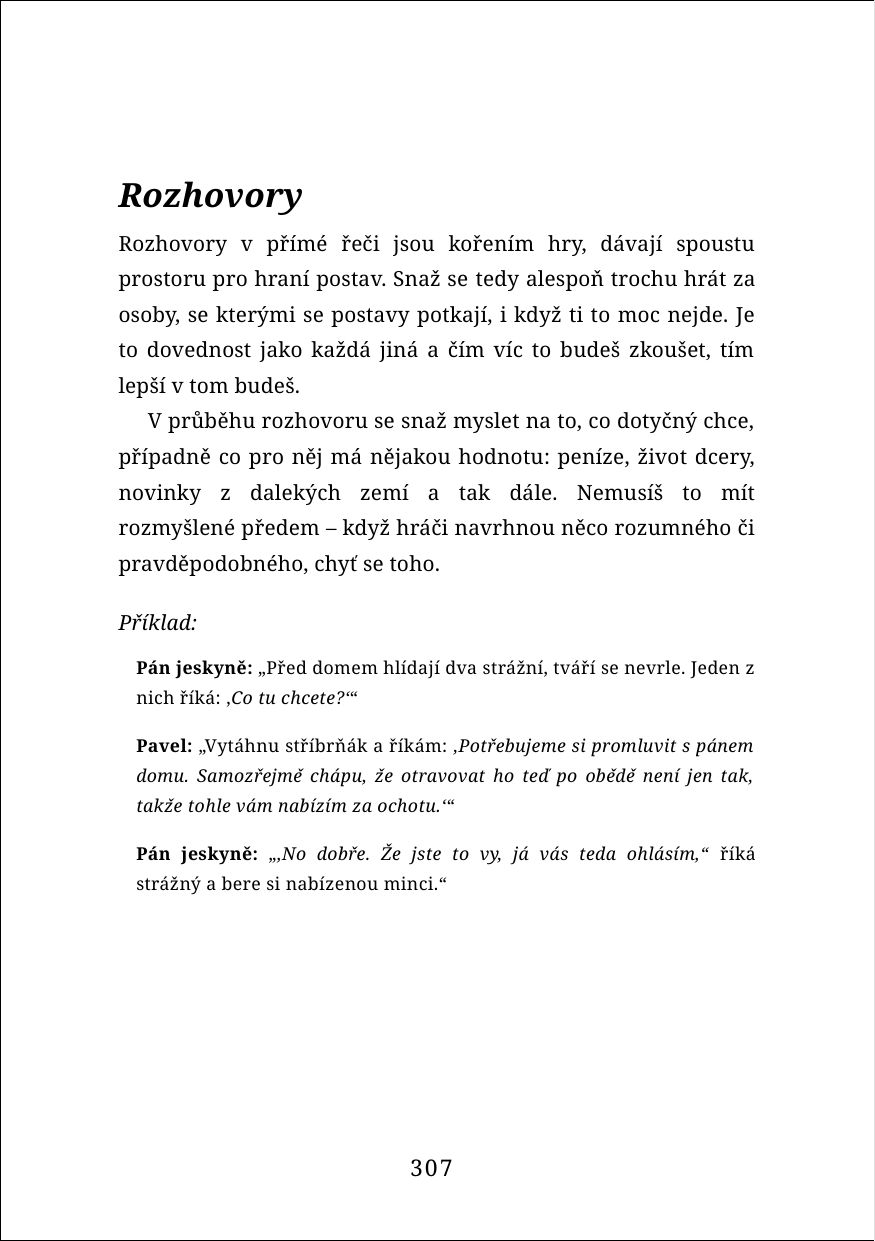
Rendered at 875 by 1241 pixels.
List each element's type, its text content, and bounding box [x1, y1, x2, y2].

text Rozhovory v přímé řeči jsou kořením hry, dávají spoustu prostoru pro hraní postav. Snaž se tedy alespoň trochu hrát za osoby, se kterými se postavy potkají, i když ti to moc nejde. Je to dovednost jako každá jiná a čím víc to budeš zkoušet, tím lepší v tom budeš. V průběhu rozhovoru se snaž myslet na to, co dotyčný chce, případně co pro něj má nějakou hodnotu: peníze, život dcery, novinky z dalekých zemí a tak dále. Nemusíš to mít rozmyšlené předem – když hráči navrhnou něco rozumného či pravděpodobného, chyť se toho. [118, 229, 756, 577]
text Pán jeskyně: „‚No dobře. Že jste to vy, já vás teda ohlásím,“ říká strážný a bere si nabízenou minci.“ [136, 842, 756, 896]
subtitle Rozhovory [118, 172, 756, 217]
text Příklad: [118, 608, 756, 636]
text Pán jeskyně: „Před domem hlídají dva strážní, tváří se nevrle. Jeden z nich říká: ‚Co tu chcete?‘“ [136, 655, 756, 709]
text Pavel: „Vytáhnu stříbrňák a říkám: ‚Potřebujeme si promluvit s pánem domu. Samozřejmě chápu, že otravovat ho teď po obědě není jen tak, takže tohle vám nabízím za ochotu.‘“ [136, 733, 756, 818]
